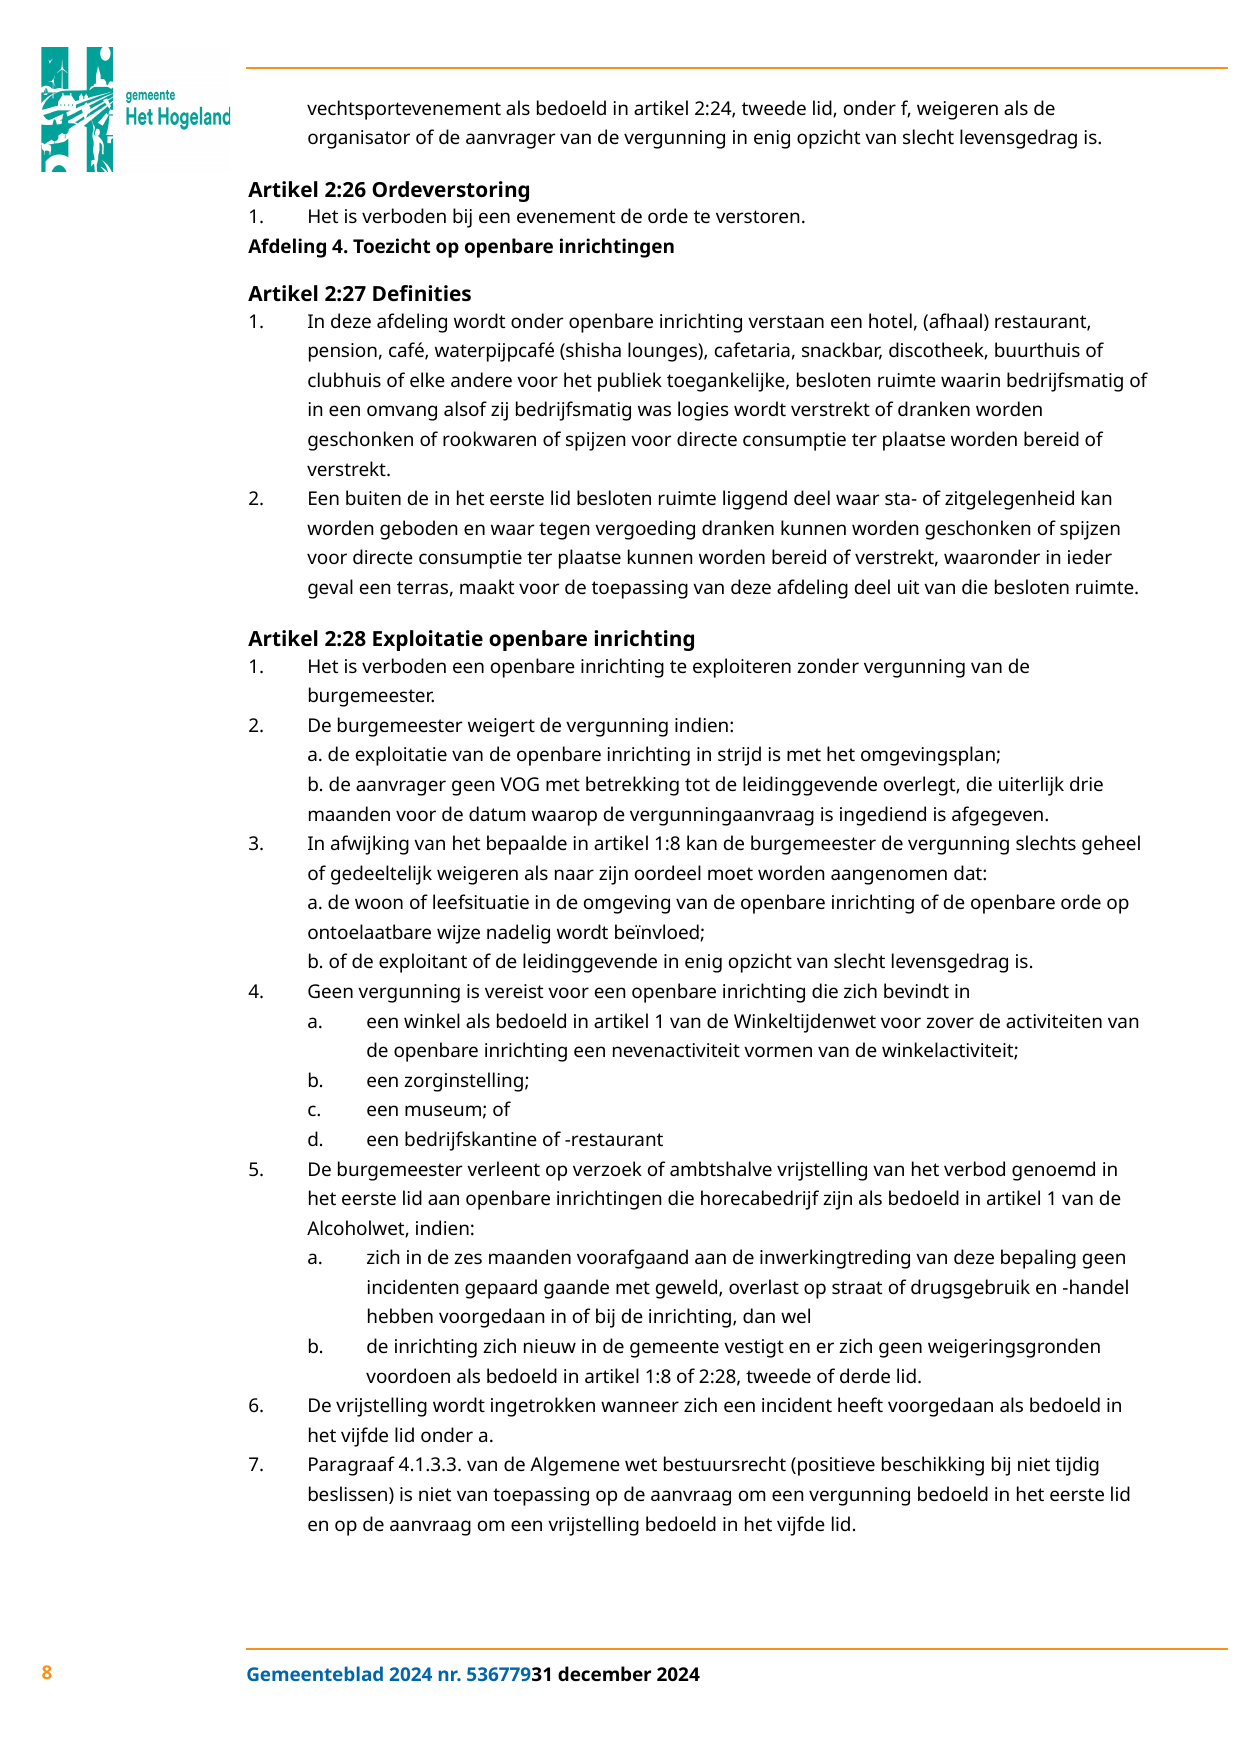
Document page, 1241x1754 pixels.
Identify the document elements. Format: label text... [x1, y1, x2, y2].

list een bedrijfskantine of -restaurant [307, 1126, 1152, 1152]
list vechtsportevenement als bedoeld in artikel 2:24, tweede lid, onder f, weigeren als de organisator of de aanvrager van de vergunning in enig opzicht van slecht levensgedrag is. [248, 95, 1152, 150]
list een winkel als bedoeld in artikel 1 van de Winkeltijdenwet voor zover de activiteiten van de openbare inrichting een nevenactiviteit vormen van de winkelactiviteit; [307, 1008, 1152, 1063]
list Geen vergunning is vereist voor een openbare inrichting die zich bevindt in [248, 978, 1152, 1004]
list In deze afdeling wordt onder openbare inrichting verstaan een hotel, (afhaal) restaurant, pension, café, waterpijpcafé (shisha lounges), cafetaria, snackbar, discotheek, buurthuis of clubhuis of elke andere voor het publiek toegankelijke, besloten ruimte waarin bedrijfsmatig of in een omvang alsof zij bedrijfsmatig was logies wordt verstrekt of dranken worden geschonken of rookwaren of spijzen voor directe consumptie ter plaatse worden bereid of verstrekt. [248, 308, 1152, 481]
list a. de exploitatie van de openbare inrichting in strijd is met het omgevingsplan; [248, 742, 1152, 767]
list In afwijking van het bepaalde in artikel 1:8 kan de burgemeester de vergunning slechts geheel of gedeeltelijk weigeren als naar zijn oordeel moet worden aangenomen dat: [248, 830, 1152, 886]
list de inrichting zich nieuw in de gemeente vestigt en er zich geen weigeringsgronden voordoen als bedoeld in artikel 1:8 of 2:28, tweede of derde lid. [307, 1333, 1152, 1389]
list a. de woon of leefsituatie in de omgeving van de openbare inrichting of de openbare orde op ontoelaatbare wijze nadelig wordt beïnvloed; [248, 889, 1152, 945]
list De burgemeester weigert de vergunning indien: [248, 712, 1152, 738]
text Afdeling 4. Toezicht op openbare inrichtingen [248, 233, 1152, 258]
list Het is verboden een openbare inrichting te exploiteren zonder vergunning van de burgemeester. [248, 653, 1152, 708]
picture [41, 47, 231, 172]
list b. de aanvrager geen VOG met betrekking tot de leidinggevende overlegt, die uiterlijk drie maanden voor de datum waarop de vergunningaanvraag is ingediend is afgegeven. [248, 771, 1152, 827]
list De vrijstelling wordt ingetrokken wanneer zich een incident heeft voorgedaan als bedoeld in het vijfde lid onder a. [248, 1392, 1152, 1448]
list Het is verboden bij een evenement de orde te verstoren. [248, 203, 1152, 229]
list zich in de zes maanden voorafgaand aan de inwerkingtreding van deze bepaling geen incidenten gepaard gaande met geweld, overlast op straat of drugsgebruik en -handel hebben voorgedaan in of bij de inrichting, dan wel [307, 1244, 1152, 1329]
list een museum; of [307, 1097, 1152, 1122]
list een zorginstelling; [307, 1067, 1152, 1093]
list De burgemeester verleent op verzoek of ambtshalve vrijstelling van het verbod genoemd in het eerste lid aan openbare inrichtingen die horecabedrijf zijn als bedoeld in artikel 1 van de Alcoholwet, indien: [248, 1156, 1152, 1241]
text Artikel 2:28 Exploitatie openbare inrichting [248, 624, 1152, 653]
list b. of de exploitant of de leidinggevende in enig opzicht van slecht levensgedrag is. [248, 949, 1152, 974]
list Een buiten de in het eerste lid besloten ruimte liggend deel waar sta- of zitgelegenheid kan worden geboden en waar tegen vergoeding dranken kunnen worden geschonken of spijzen voor directe consumptie ter plaatse kunnen worden bereid of verstrekt, waaronder in ieder geval een terras, maakt voor de toepassing van deze afdeling deel uit van die besloten ruimte. [248, 485, 1152, 600]
list Paragraaf 4.1.3.3. van de Algemene wet bestuursrecht (positieve beschikking bij niet tijdig beslissen) is niet van toepassing op de aanvraag om een vergunning bedoeld in het eerste lid en op de aanvraag om een vrijstelling bedoeld in het vijfde lid. [248, 1452, 1152, 1537]
text Artikel 2:27 Definities [248, 279, 1152, 308]
text Artikel 2:26 Ordeverstoring [248, 175, 1152, 203]
